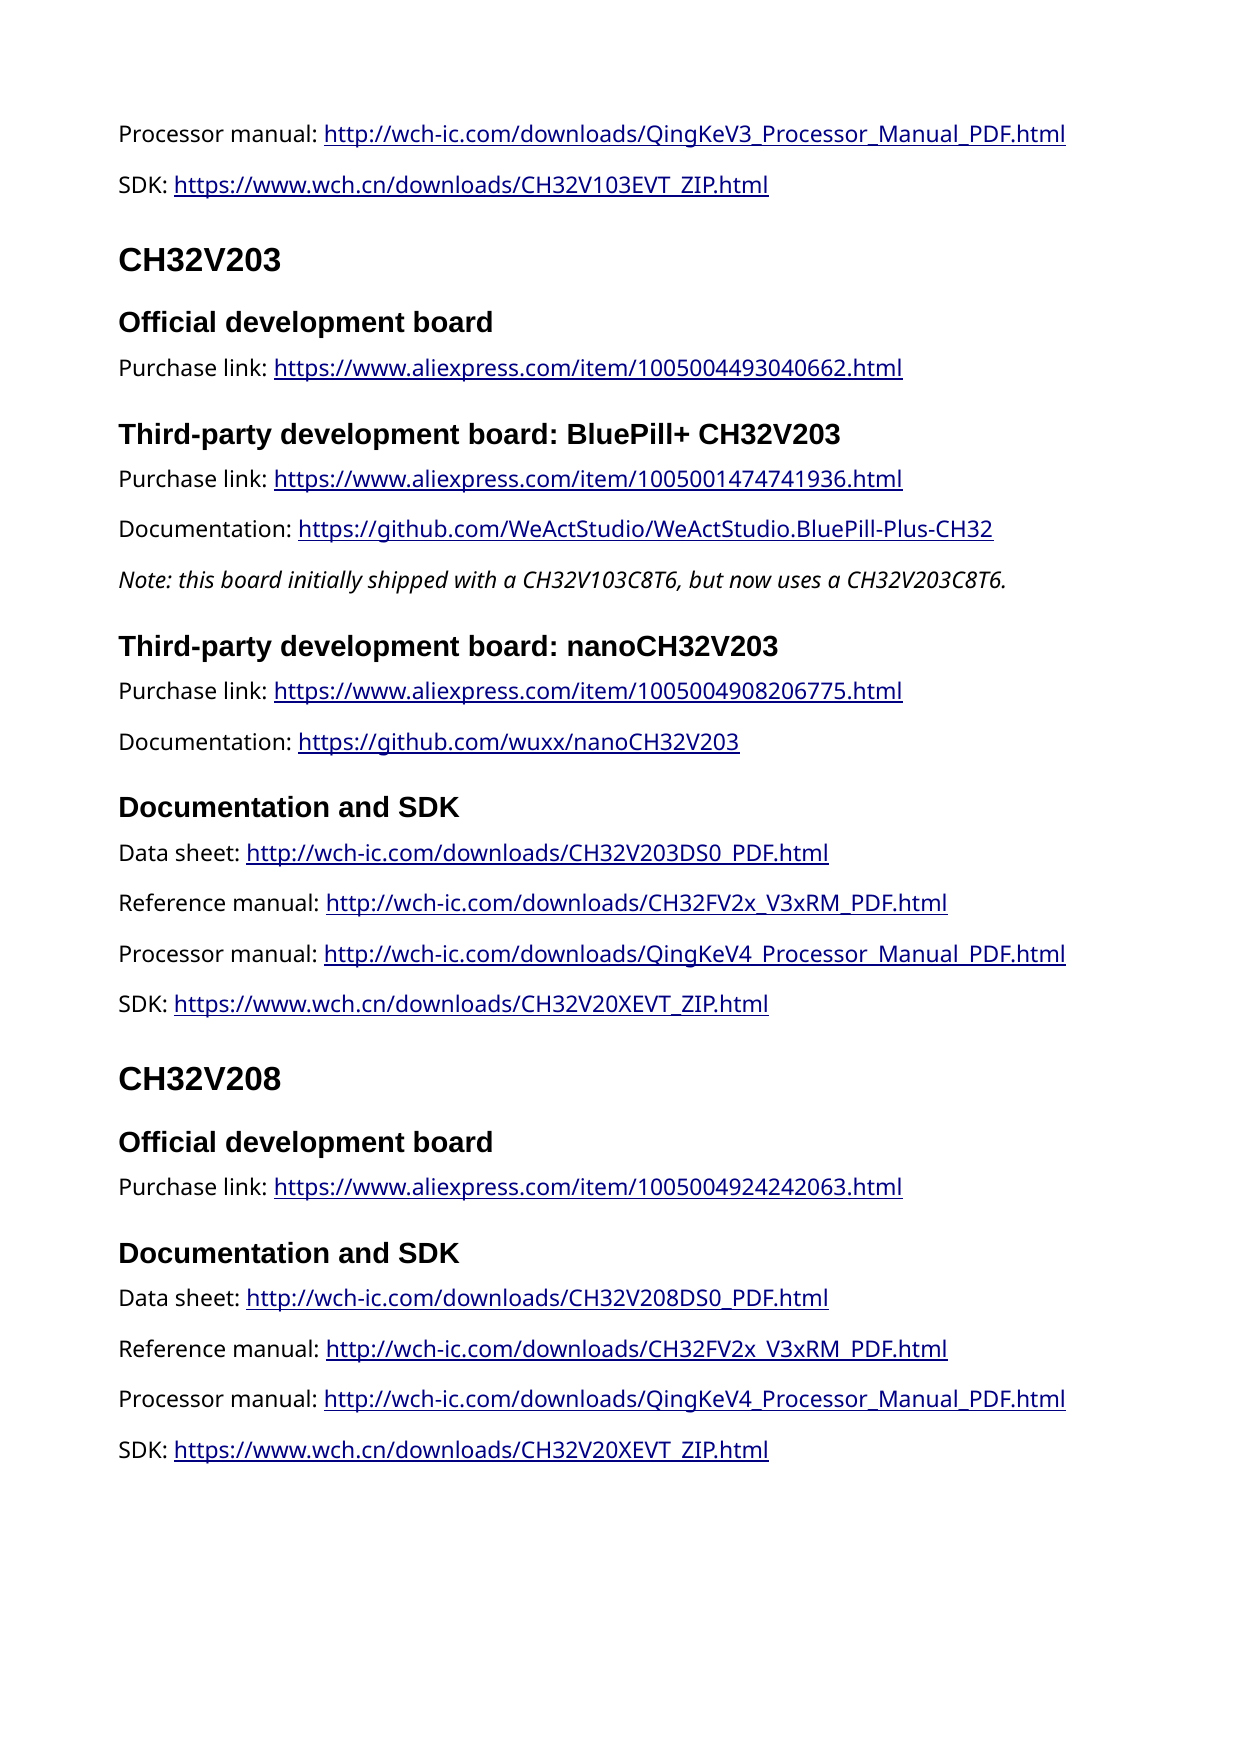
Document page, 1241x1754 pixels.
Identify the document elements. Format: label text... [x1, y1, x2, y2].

text Data sheet: http://wch-ic.com/downloads/CH32V208DS0_PDF.html [118, 1282, 1122, 1313]
text Purchase link: https://www.aliexpress.com/item/1005001474741936.html [118, 463, 1122, 494]
subtitle Third-party development board: nanoCH32V203 [118, 629, 1122, 662]
subtitle Documentation and SDK [118, 791, 1122, 824]
subtitle Third-party development board: BluePill+ CH32V203 [118, 417, 1122, 450]
subtitle Official development board [118, 1125, 1122, 1158]
text Note: this board initially shipped with a CH32V103C8T6, but now uses a CH32V203C8T6. [118, 564, 1122, 595]
subtitle CH32V203 [118, 240, 1122, 278]
text Processor manual: http://wch-ic.com/downloads/QingKeV4_Processor_Manual_PDF.html [118, 938, 1122, 969]
text Processor manual: http://wch-ic.com/downloads/QingKeV3_Processor_Manual_PDF.html [118, 118, 1122, 149]
text SDK: https://www.wch.cn/downloads/CH32V20XEVT_ZIP.html [118, 988, 1122, 1019]
subtitle Official development board [118, 306, 1122, 339]
text Documentation: https://github.com/wuxx/nanoCH32V203 [118, 725, 1122, 757]
text SDK: https://www.wch.cn/downloads/CH32V103EVT_ZIP.html [118, 169, 1122, 200]
text Reference manual: http://wch-ic.com/downloads/CH32FV2x_V3xRM_PDF.html [118, 887, 1122, 918]
text Reference manual: http://wch-ic.com/downloads/CH32FV2x_V3xRM_PDF.html [118, 1333, 1122, 1364]
text SDK: https://www.wch.cn/downloads/CH32V20XEVT_ZIP.html [118, 1434, 1122, 1465]
subtitle Documentation and SDK [118, 1236, 1122, 1270]
text Purchase link: https://www.aliexpress.com/item/1005004908206775.html [118, 675, 1122, 706]
text Data sheet: http://wch-ic.com/downloads/CH32V203DS0_PDF.html [118, 837, 1122, 868]
text Documentation: https://github.com/WeActStudio/WeActStudio.BluePill-Plus-CH32 [118, 513, 1122, 544]
text Purchase link: https://www.aliexpress.com/item/1005004493040662.html [118, 352, 1122, 383]
text Processor manual: http://wch-ic.com/downloads/QingKeV4_Processor_Manual_PDF.html [118, 1383, 1122, 1414]
subtitle CH32V208 [118, 1059, 1122, 1098]
text Purchase link: https://www.aliexpress.com/item/1005004924242063.html [118, 1171, 1122, 1202]
